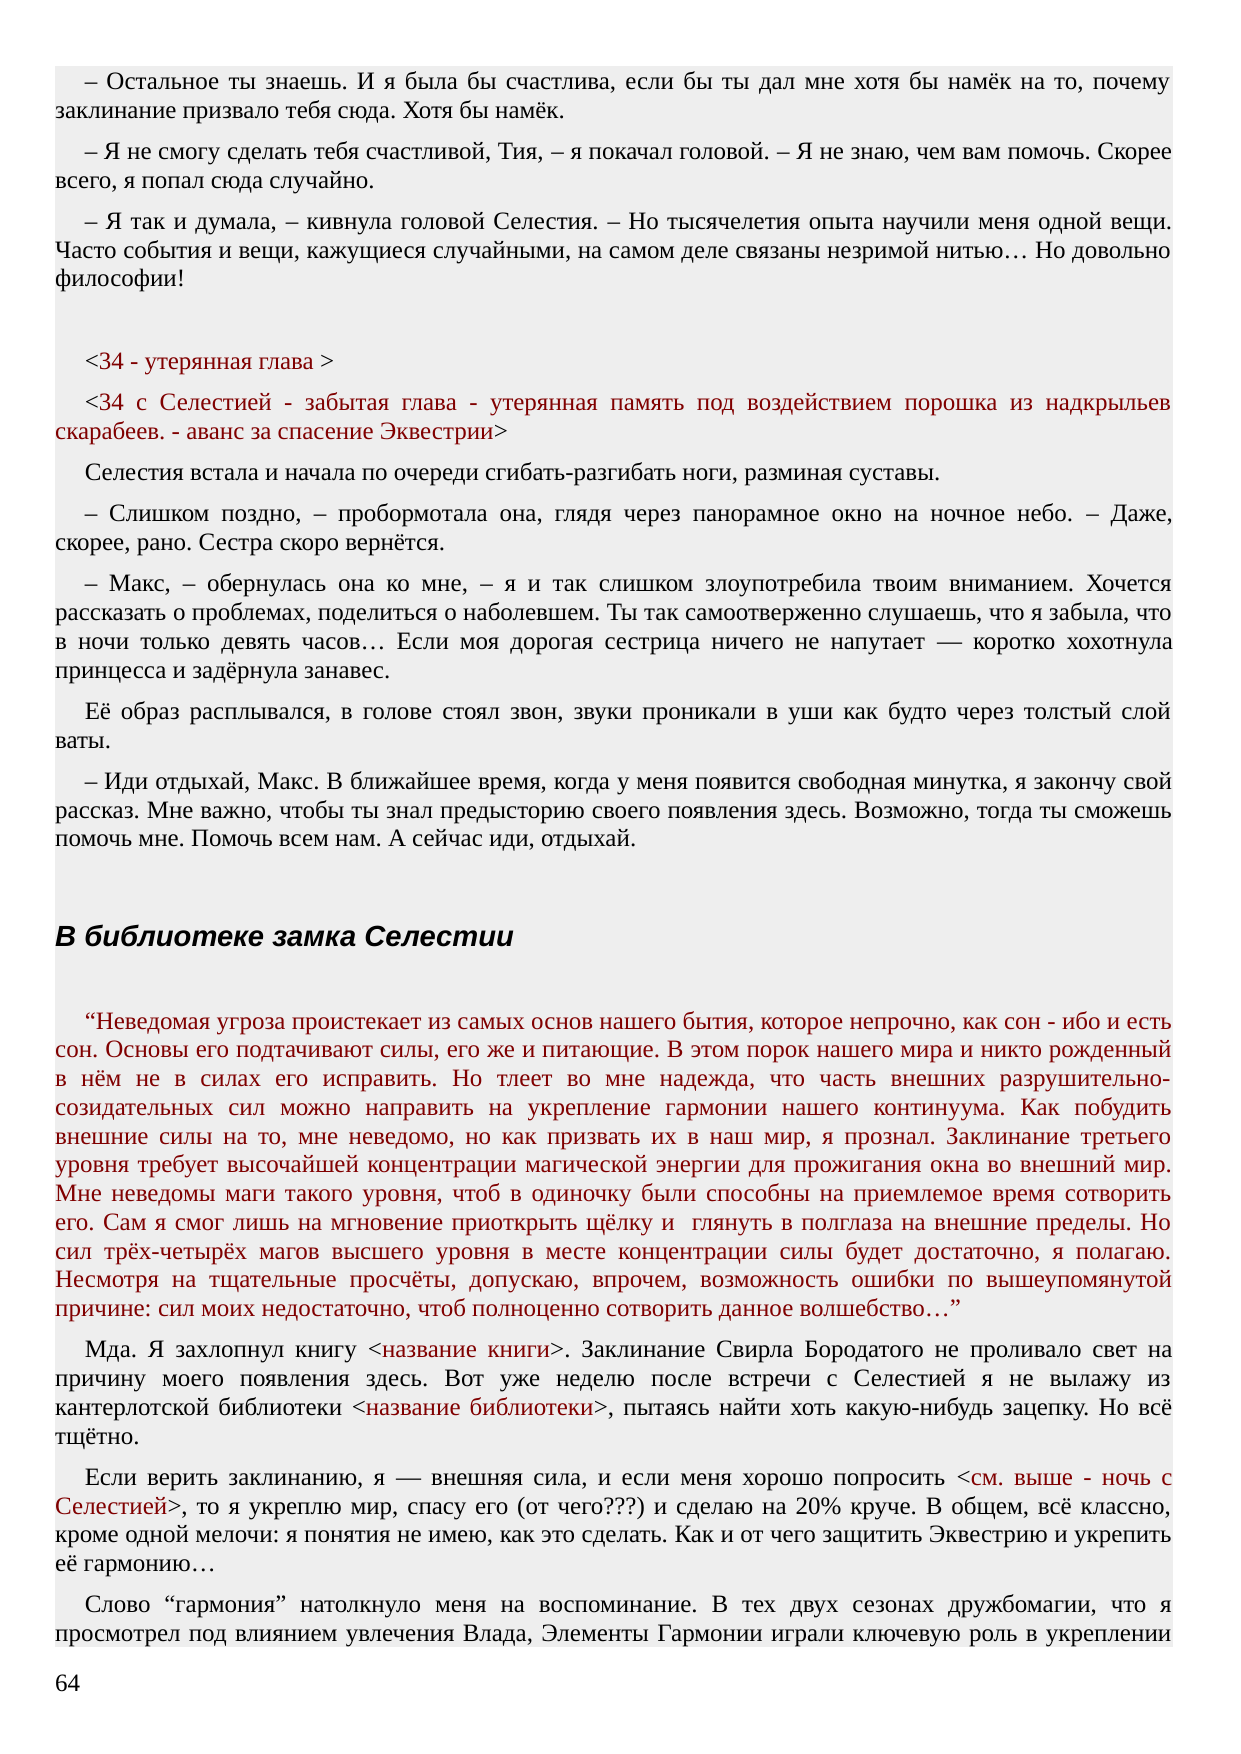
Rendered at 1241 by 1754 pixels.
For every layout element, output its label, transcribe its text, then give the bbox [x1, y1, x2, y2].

text Селестия встала и начала по очереди сгибать-разгибать ноги, разминая суставы. [55, 457, 1173, 486]
text “Неведомая угроза проистекает из самых основ нашего бытия, которое непрочно, как сон - ибо и есть сон. Основы его подтачивают силы, его же и питающие. В этом порок нашего мира и никто рожденный в нём не в силах его исправить. Но тлеет во мне надежда, что часть внешних разрушительно-созидательных сил можно направить на укрепление гармонии нашего континуума. Как побудить внешние силы на то, мне неведомо, но как призвать их в наш мир, я прознал. Заклинание третьего уровня требует высочайшей концентрации магической энергии для прожигания окна во внешний мир. Мне неведомы маги такого уровня, чтоб в одиночку были способны на приемлемое время сотворить его. Сам я смог лишь на мгновение приоткрыть щёлку и глянуть в полглаза на внешние пределы. Но сил трёх-четырёх магов высшего уровня в месте концентрации силы будет достаточно, я полагаю. Несмотря на тщательные просчёты, допускаю, впрочем, возможность ошибки по вышеупомянутой причине: сил моих недостаточно, чтоб полноценно сотворить данное волшебство…” [55, 1006, 1173, 1322]
text – Иди отдыхай, Макс. В ближайшее время, когда у меня появится свободная минутка, я закончу свой рассказ. Мне важно, чтобы ты знал предысторию своего появления здесь. Возможно, тогда ты сможешь помочь мне. Помочь всем нам. А сейчас иди, отдыхай. [55, 766, 1173, 852]
text – Остальное ты знаешь. И я была бы счастлива, если бы ты дал мне хотя бы намёк на то, почему заклинание призвало тебя сюда. Хотя бы намёк. [55, 66, 1173, 123]
subtitle В библиотеке замка Селестии [55, 918, 1173, 952]
text Если верить заклинанию, я — внешняя сила, и если меня хорошо попросить <см. выше - ночь с Селестией>, то я укреплю мир, спасу его (от чего???) и сделаю на 20% круче. В общем, всё классно, кроме одной мелочи: я понятия не имею, как это сделать. Как и от чего защитить Эквестрию и укрепить её гармонию… [55, 1462, 1173, 1577]
text – Слишком поздно, – пробормотала она, глядя через панорамное окно на ночное небо. – Даже, скорее, рано. Сестра скоро вернётся. [55, 498, 1173, 556]
text – Макс, – обернулась она ко мне, – я и так слишком злоупотребила твоим вниманием. Хочется рассказать о проблемах, поделиться о наболевшем. Ты так самоотверженно слушаешь, что я забыла, что в ночи только девять часов… Если моя дорогая сестрица ничего не напутает — коротко хохотнула принцесса и задёрнула занавес. [55, 568, 1173, 683]
text – Я так и думала, – кивнула головой Селестия. – Но тысячелетия опыта научили меня одной вещи. Часто события и вещи, кажущиеся случайными, на самом деле связаны незримой нитью… Но довольно философии! [55, 206, 1173, 292]
text – Я не смогу сделать тебя счастливой, Тия, – я покачал головой. – Я не знаю, чем вам помочь. Скорее всего, я попал сюда случайно. [55, 136, 1173, 193]
text Мда. Я захлопнул книгу <название книги>. Заклинание Свирла Бородатого не проливало свет на причину моего появления здесь. Вот уже неделю после встречи с Селестией я не вылажу из кантерлотской библиотеки <название библиотеки>, пытаясь найти хоть какую-нибудь зацепку. Но всё тщётно. [55, 1334, 1173, 1449]
text Слово “гармония” натолкнуло меня на воспоминание. В тех двух сезонах дружбомагии, что я просмотрел под влиянием увлечения Влада, Элементы Гармонии играли ключевую роль в укреплении [55, 1589, 1173, 1647]
text <34 с Селестией - забытая глава - утерянная память под воздействием порошка из надкрыльев скарабеев. - аванс за спасение Эквестрии> [55, 387, 1173, 445]
text Её образ расплывался, в голове стоял звон, звуки проникали в уши как будто через толстый слой ваты. [55, 696, 1173, 753]
text <34 - утерянная глава > [55, 346, 1173, 375]
